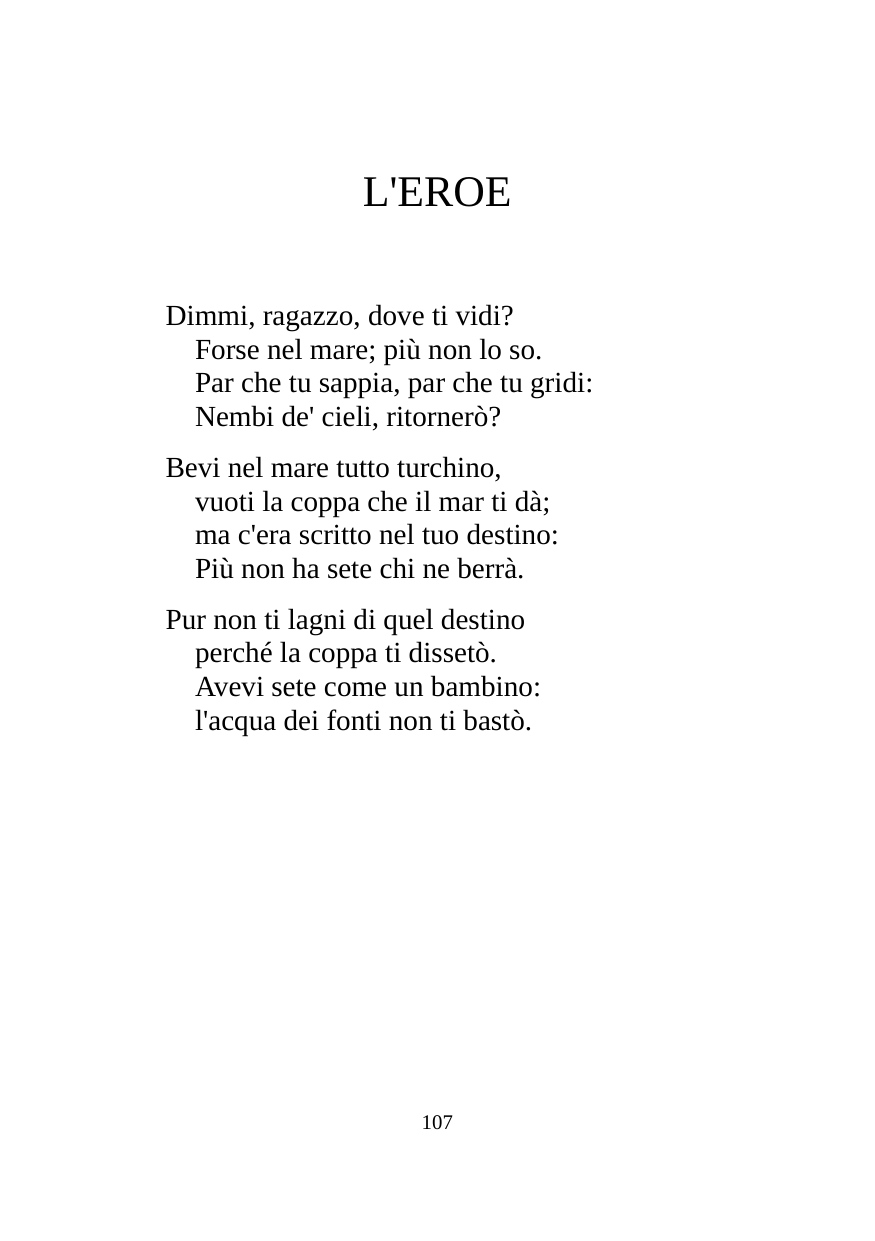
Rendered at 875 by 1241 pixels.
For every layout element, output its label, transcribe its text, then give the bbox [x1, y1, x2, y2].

subtitle L'EROE [106, 165, 768, 216]
text Bevi nel mare tutto turchino, vuoti la coppa che il mar ti dà; ma c'era scritto nel tuo destino: Più non ha sete chi ne berrà. [165, 450, 768, 584]
text Pur non ti lagni di quel destino perché la coppa ti dissetò. Avevi sete come un bambino: l'acqua dei fonti non ti bastò. [165, 602, 768, 736]
text Dimmi, ragazzo, dove ti vidi? Forse nel mare; più non lo so. Par che tu sappia, par che tu gridi: Nembi de' cieli, ritornerò? [165, 298, 768, 432]
